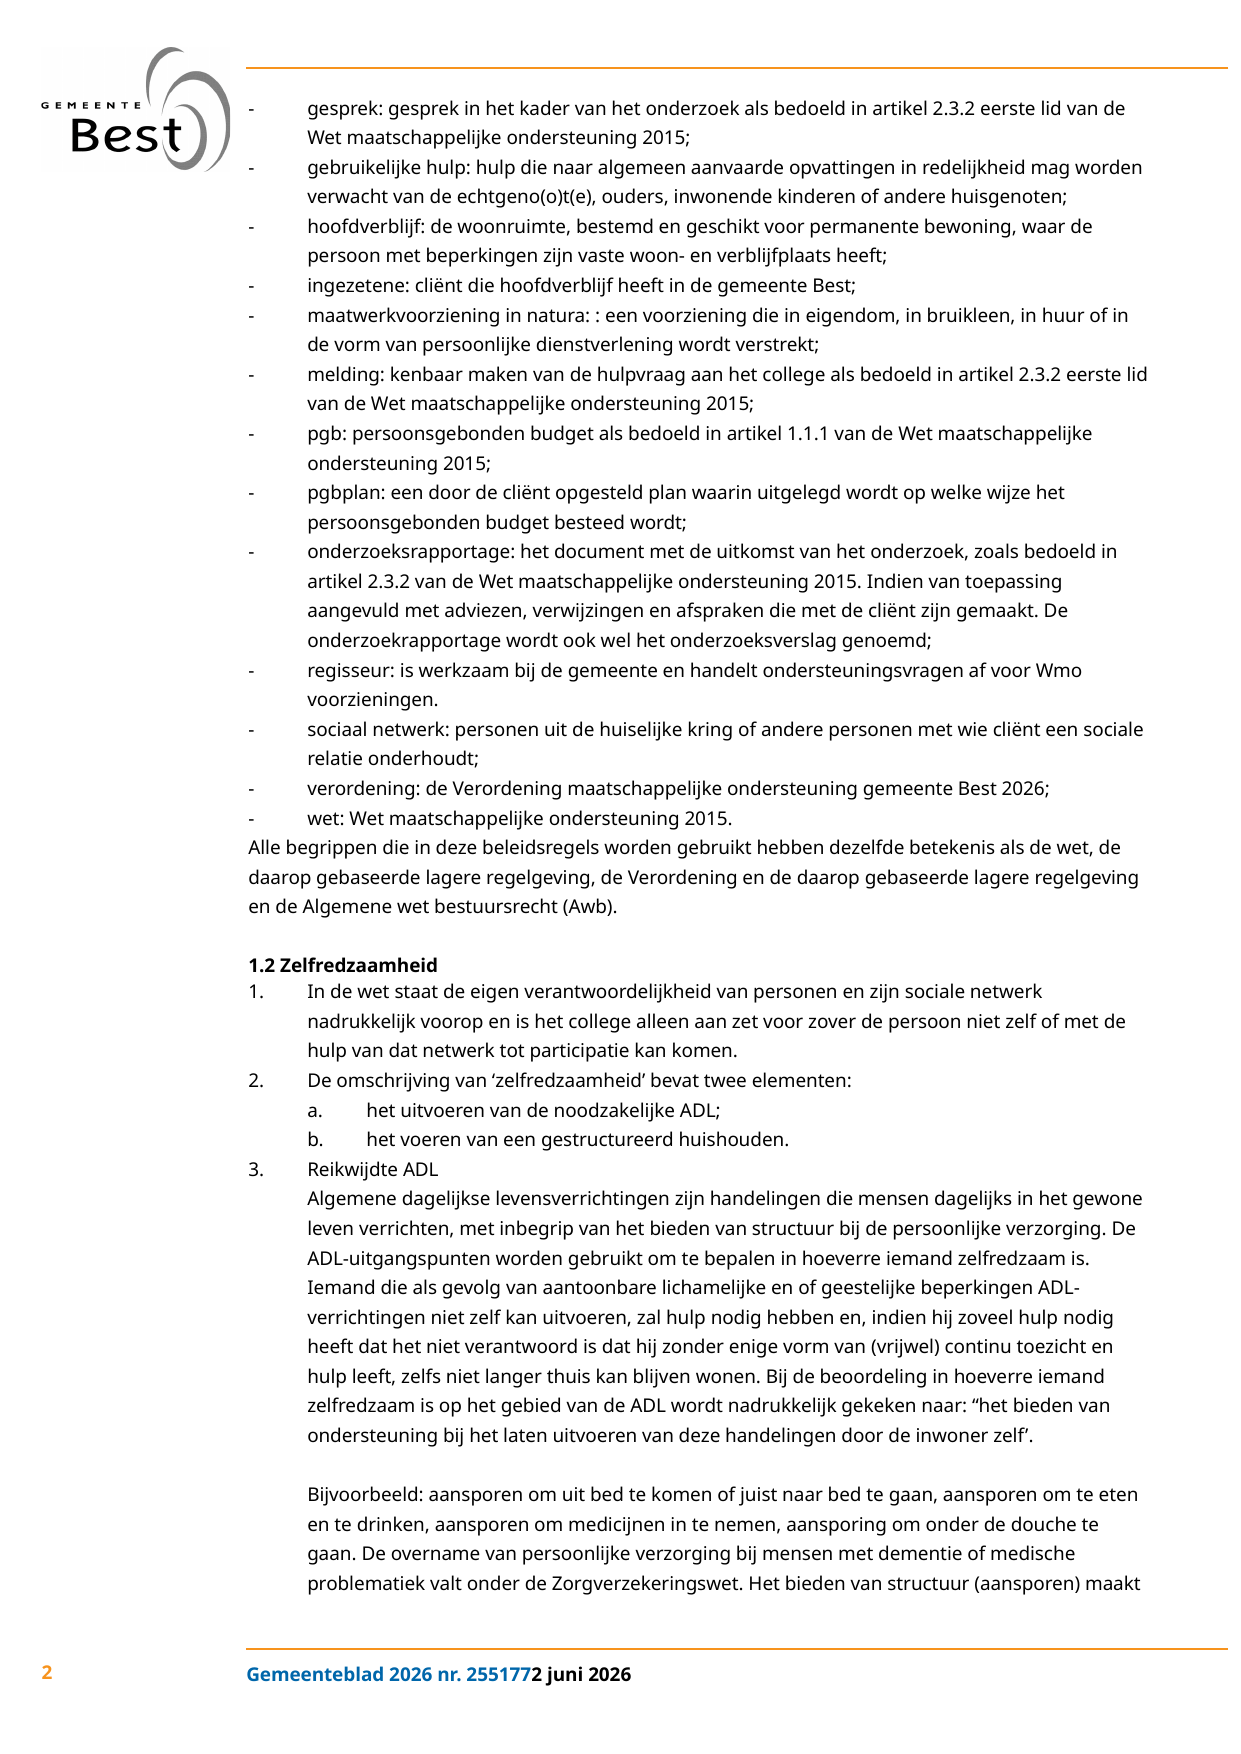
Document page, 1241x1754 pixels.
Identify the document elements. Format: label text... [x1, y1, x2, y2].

list De omschrijving van ‘zelfredzaamheid’ bevat twee elementen: [248, 1067, 1152, 1093]
list Bijvoorbeeld: aansporen om uit bed te komen of juist naar bed te gaan, aansporen om te eten en te drinken, aansporen om medicijnen in te nemen, aansporing om onder de douche te gaan. De overname van persoonlijke verzorging bij mensen met dementie of medische problematiek valt onder de Zorgverzekeringswet. Het bieden van structuur (aansporen) maakt [248, 1481, 1152, 1596]
text 1.2 Zelfredzaamheid [248, 953, 1152, 978]
list onderzoeksrapportage: het document met de uitkomst van het onderzoek, zoals bedoeld in artikel 2.3.2 van de Wet maatschappelijke ondersteuning 2015. Indien van toepassing aangevuld met adviezen, verwijzingen en afspraken die met de cliënt zijn gemaakt. De onderzoekrapportage wordt ook wel het onderzoeksverslag genoemd; [248, 538, 1152, 653]
list Reikwijdte ADL [248, 1156, 1152, 1182]
list melding: kenbaar maken van de hulpvraag aan het college als bedoeld in artikel 2.3.2 eerste lid van de Wet maatschappelijke ondersteuning 2015; [248, 361, 1152, 416]
list pgbplan: een door de cliënt opgesteld plan waarin uitgelegd wordt op welke wijze het persoonsgebonden budget besteed wordt; [248, 479, 1152, 535]
list regisseur: is werkzaam bij de gemeente en handelt ondersteuningsvragen af voor Wmo voorzieningen. [248, 657, 1152, 712]
list gesprek: gesprek in het kader van het onderzoek als bedoeld in artikel 2.3.2 eerste lid van de Wet maatschappelijke ondersteuning 2015; [248, 95, 1152, 150]
list maatwerkvoorziening in natura: : een voorziening die in eigendom, in bruikleen, in huur of in de vorm van persoonlijke dienstverlening wordt verstrekt; [248, 302, 1152, 357]
list verordening: de Verordening maatschappelijke ondersteuning gemeente Best 2026; [248, 775, 1152, 801]
list Algemene dagelijkse levensverrichtingen zijn handelingen die mensen dagelijks in het gewone leven verrichten, met inbegrip van het bieden van structuur bij de persoonlijke verzorging. De ADL-uitgangspunten worden gebruikt om te bepalen in hoeverre iemand zelfredzaam is. Iemand die als gevolg van aantoonbare lichamelijke en of geestelijke beperkingen ADL-verrichtingen niet zelf kan uitvoeren, zal hulp nodig hebben en, indien hij zoveel hulp nodig heeft dat het niet verantwoord is dat hij zonder enige vorm van (vrijwel) continu toezicht en hulp leeft, zelfs niet langer thuis kan blijven wonen. Bij de beoordeling in hoeverre iemand zelfredzaam is op het gebied van de ADL wordt nadrukkelijk gekeken naar: “het bieden van ondersteuning bij het laten uitvoeren van deze handelingen door de inwoner zelf’. [248, 1186, 1152, 1448]
text Alle begrippen die in deze beleidsregels worden gebruikt hebben dezelfde betekenis als de wet, de daarop gebaseerde lagere regelgeving, de Verordening en de daarop gebaseerde lagere regelgeving en de Algemene wet bestuursrecht (Awb). [248, 834, 1152, 919]
list pgb: persoonsgebonden budget als bedoeld in artikel 1.1.1 van de Wet maatschappelijke ondersteuning 2015; [248, 420, 1152, 476]
list sociaal netwerk: personen uit de huiselijke kring of andere personen met wie cliënt een sociale relatie onderhoudt; [248, 716, 1152, 771]
list hoofdverblijf: de woonruimte, bestemd en geschikt voor permanente bewoning, waar de persoon met beperkingen zijn vaste woon- en verblijfplaats heeft; [248, 213, 1152, 268]
list het voeren van een gestructureerd huishouden. [307, 1126, 1152, 1152]
list In de wet staat de eigen verantwoordelijkheid van personen en zijn sociale netwerk nadrukkelijk voorop en is het college alleen aan zet voor zover de persoon niet zelf of met de hulp van dat netwerk tot participatie kan komen. [248, 978, 1152, 1063]
list het uitvoeren van de noodzakelijke ADL; [307, 1097, 1152, 1122]
list wet: Wet maatschappelijke ondersteuning 2015. [248, 805, 1152, 831]
list ingezetene: cliënt die hoofdverblijf heeft in de gemeente Best; [248, 272, 1152, 298]
picture [41, 47, 231, 172]
list gebruikelijke hulp: hulp die naar algemeen aanvaarde opvattingen in redelijkheid mag worden verwacht van de echtgeno(o)t(e), ouders, inwonende kinderen of andere huisgenoten; [248, 154, 1152, 209]
